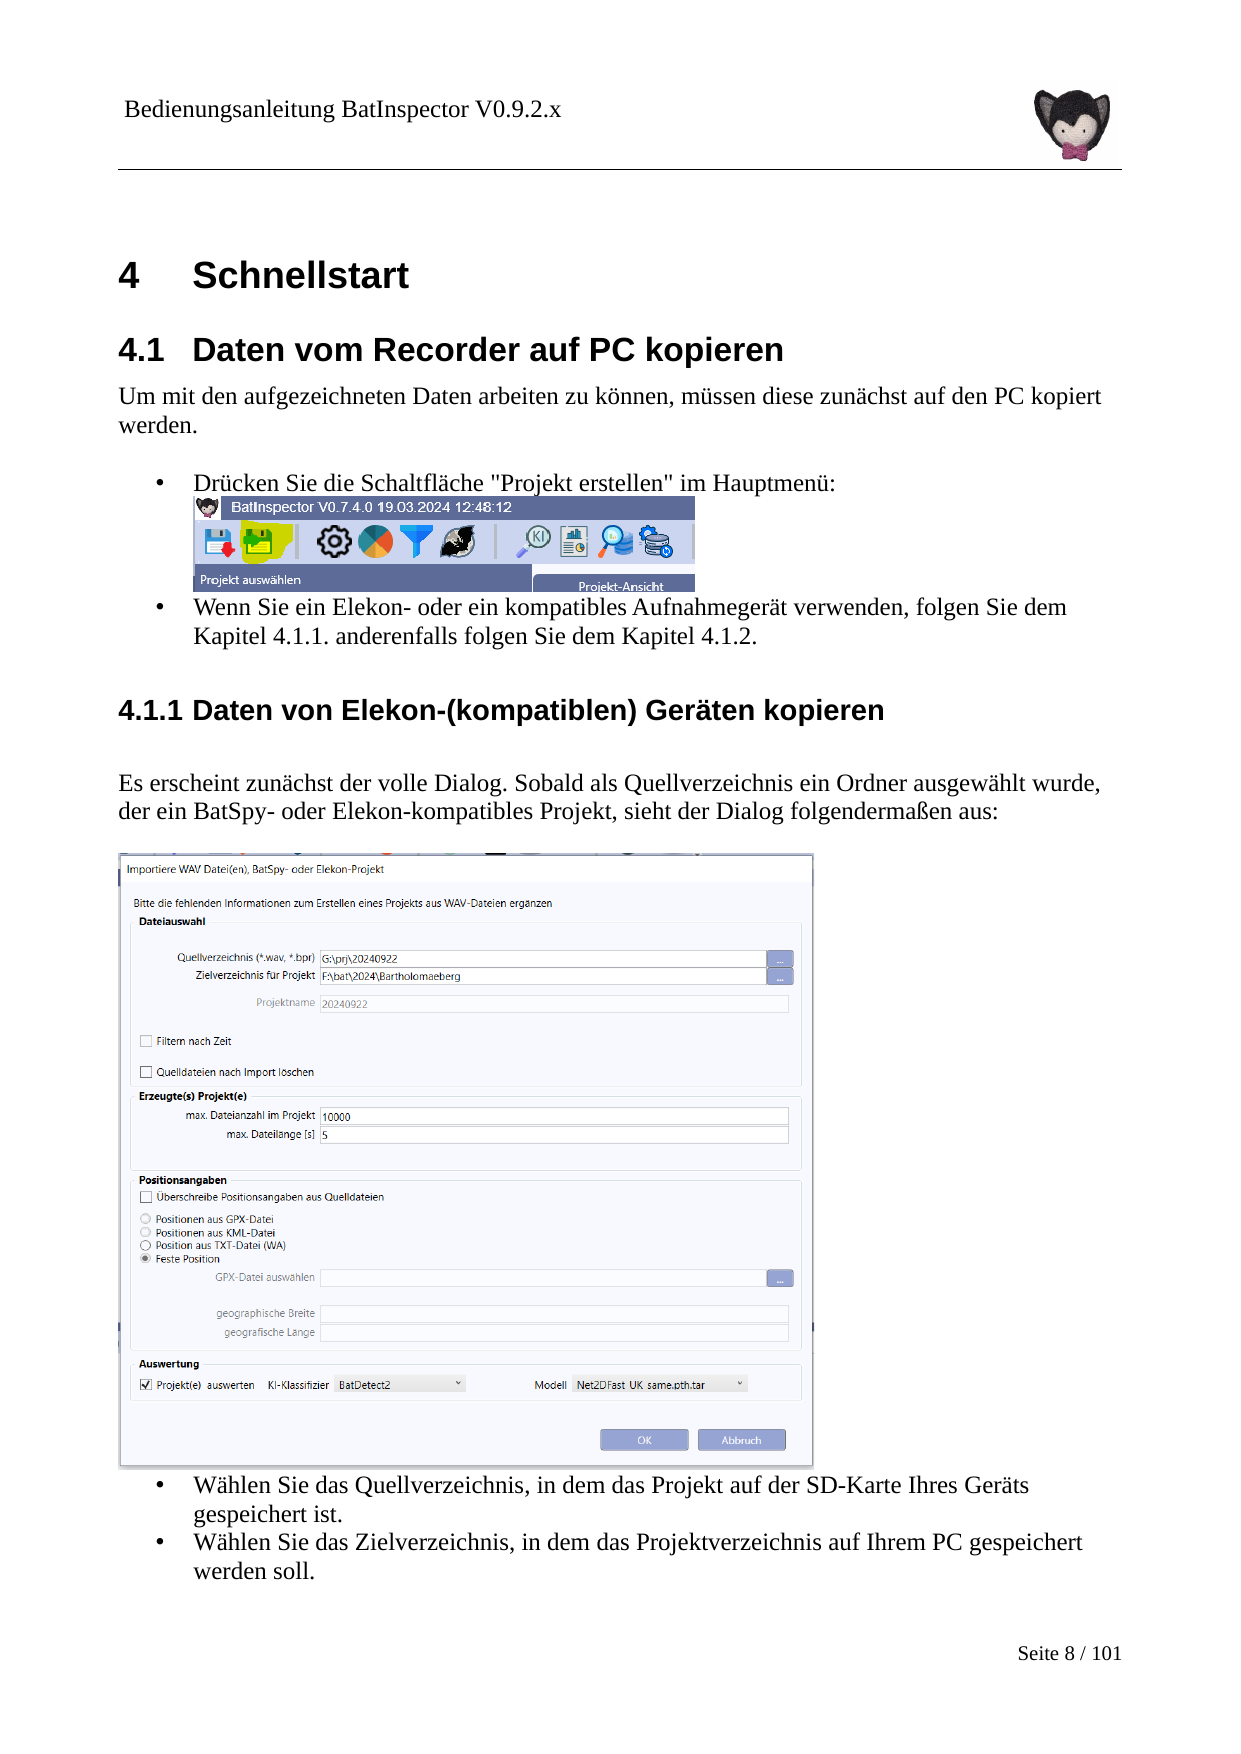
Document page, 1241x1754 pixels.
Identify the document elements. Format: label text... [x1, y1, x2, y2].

list Wählen Sie das Quellverzeichnis, in dem das Projekt auf der SD-Karte Ihres Geräts gespeichert ist. [156, 1470, 1122, 1527]
picture [193, 496, 695, 592]
text Es erscheint zunächst der volle Dialog. Sobald als Quellverzeichnis ein Ordner ausgewählt wurde, der ein BatSpy- oder Elekon-kompatibles Projekt, sieht der Dialog folgendermaßen aus: [118, 768, 1122, 825]
list Drücken Sie die Schaltfläche "Projekt erstellen" im Hauptmenü: [156, 468, 1122, 496]
subtitle Daten von Elekon-(kompatiblen) Geräten kopieren [118, 693, 1122, 726]
picture [118, 853, 815, 1470]
list Wenn Sie ein Elekon- oder ein kompatibles Aufnahmegerät verwenden, folgen Sie dem Kapitel 4.1.1. anderenfalls folgen Sie dem Kapitel 4.1.2. [156, 592, 1122, 649]
text Um mit den aufgezeichneten Daten arbeiten zu können, müssen diese zunächst auf den PC kopiert werden. [118, 381, 1122, 439]
list Wählen Sie das Zielverzeichnis, in dem das Projektverzeichnis auf Ihrem PC gespeichert werden soll. [156, 1527, 1122, 1585]
subtitle Daten vom Recorder auf PC kopieren [118, 330, 1122, 369]
picture [1030, 80, 1119, 169]
subtitle Schnellstart [118, 253, 1122, 297]
